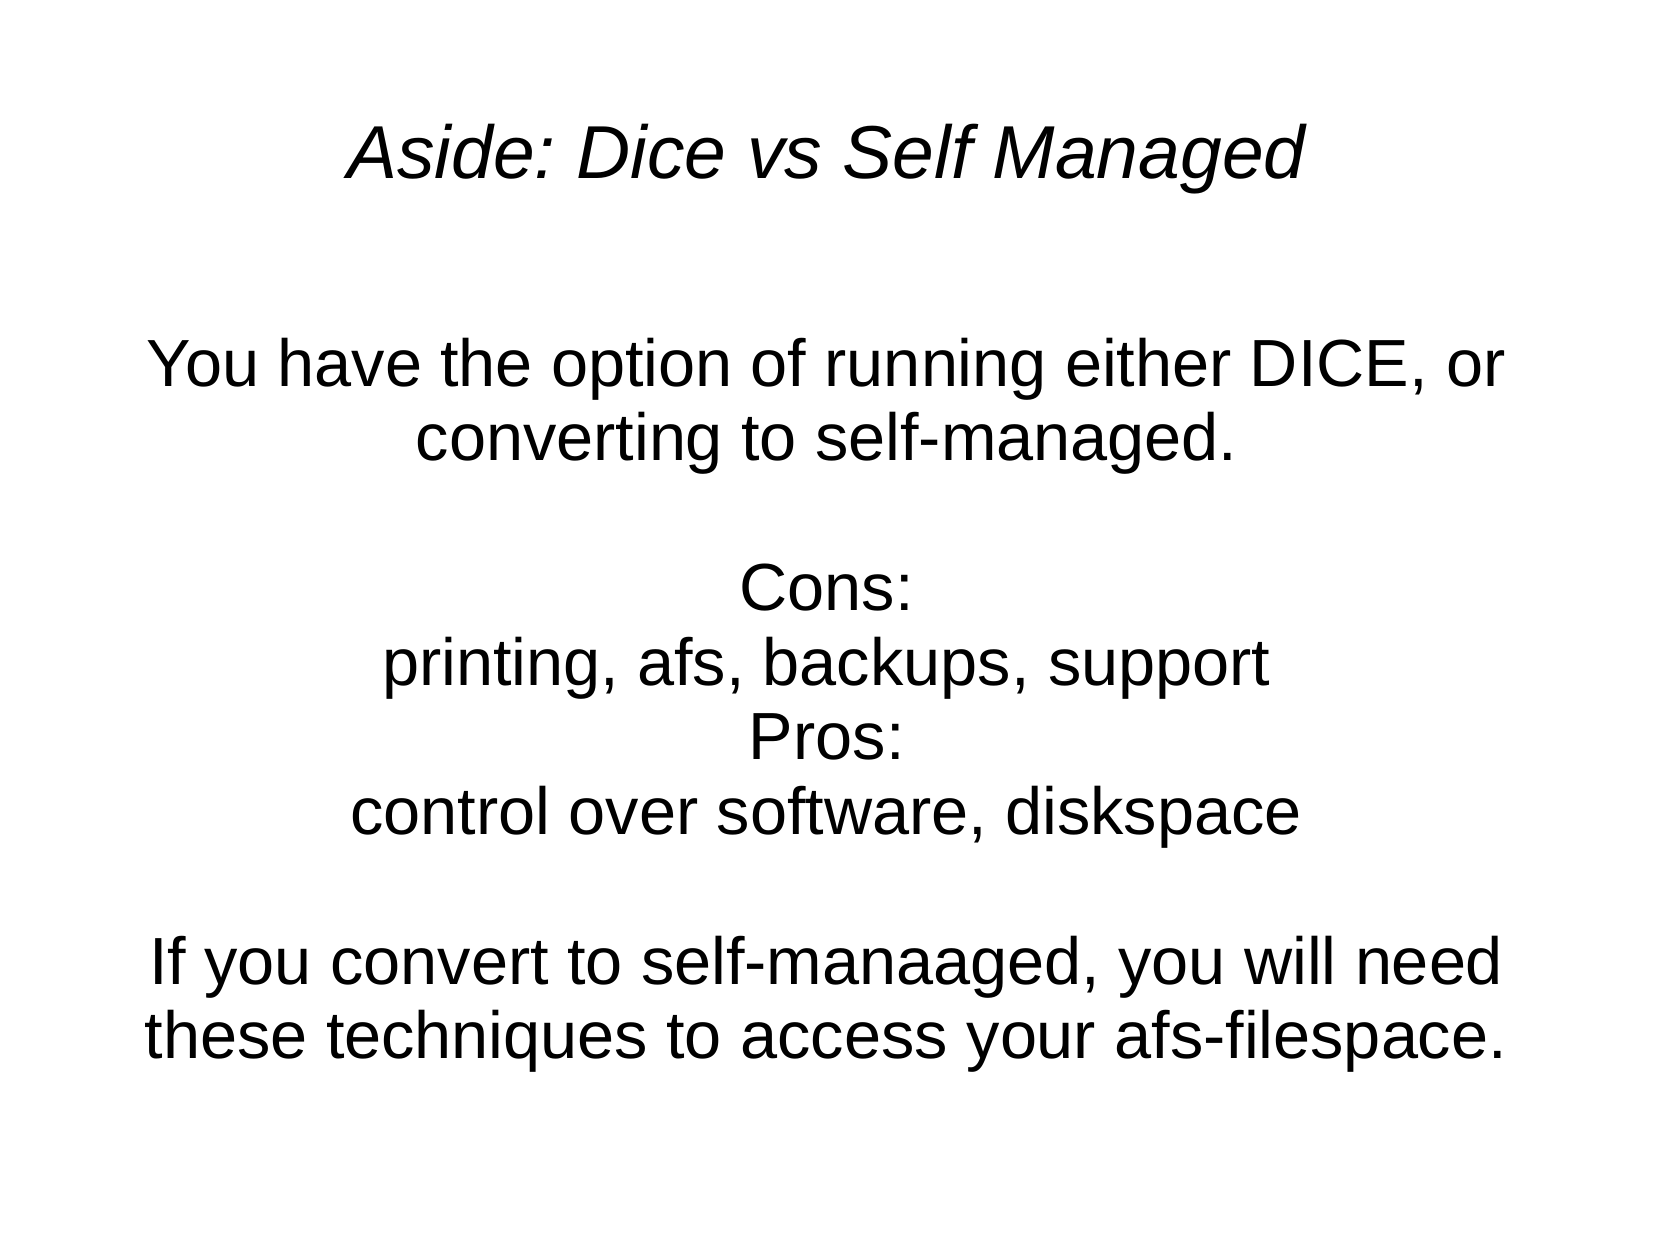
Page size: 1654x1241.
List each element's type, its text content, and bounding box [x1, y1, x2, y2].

subtitle You have the option of running either DICE, or converting to self-managed. Cons: printing, afs, backups, support Pros: control over software, diskspace If you convert to self-manaaged, you will need these techniques to access your afs-filespace. [82, 297, 1571, 1102]
title Aside: Dice vs Self Managed [82, 56, 1571, 250]
